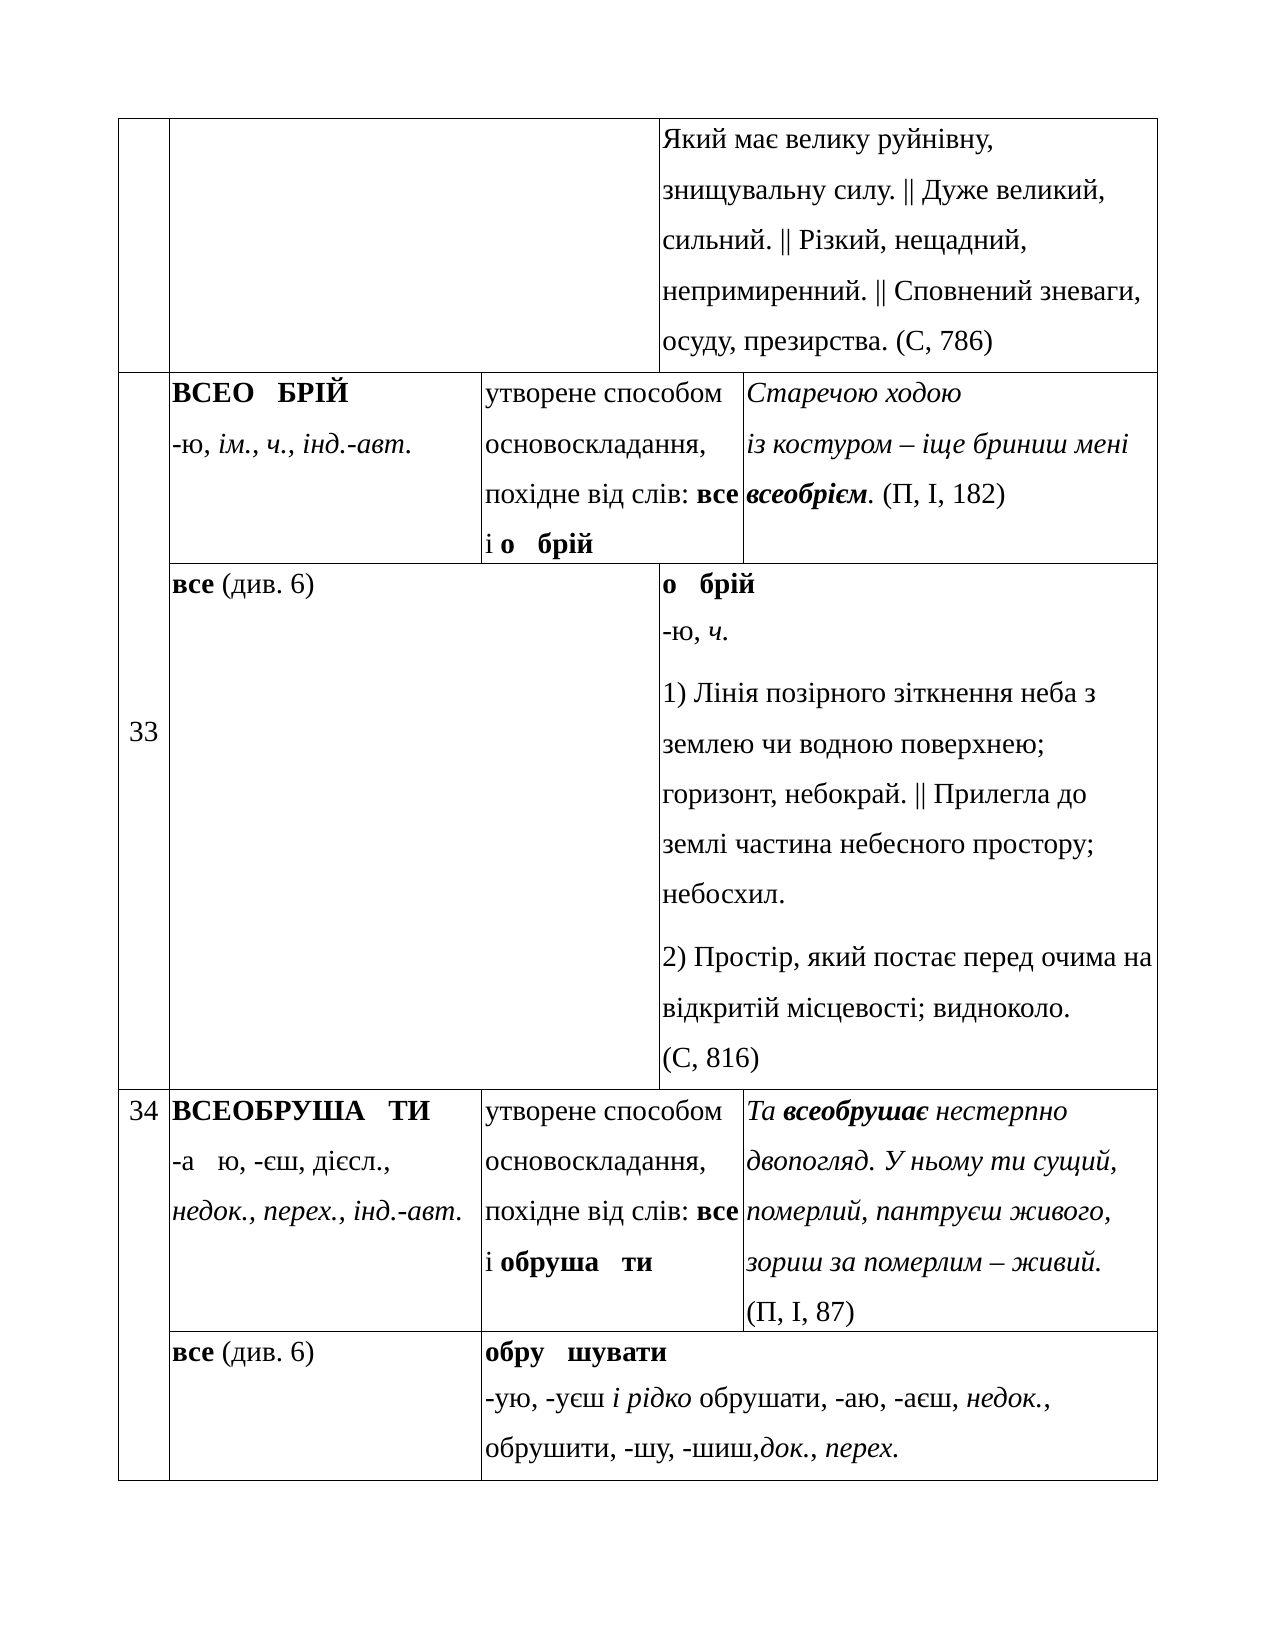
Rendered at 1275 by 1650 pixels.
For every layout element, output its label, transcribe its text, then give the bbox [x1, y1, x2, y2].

table_cell Та всеобрушає нестерпно двопогляд. У ньому ти сущий, померлий, пантруєш живого, зориш за померлим – живий. (П, І, 87) [744, 1090, 1157, 1331]
table_cell все (див. 6) [170, 1332, 481, 1479]
table_cell ВсеОбрій -ю, ім., ч., інд.-авт. [170, 373, 481, 563]
table_cell обрій -ю, ч. 1) Лінія позірного зіткнення неба з землею чи водною поверхнею; горизонт, небокрай. || Прилегла до землі частина небесного простору; небосхил. 2) Простір, який постає перед очима на відкритій місцевості; видноколо. (С, 816) [660, 564, 1157, 1089]
table_cell все (див. 6) [170, 564, 659, 1089]
table_cell утворене способом основоскладання, похідне від слів: все і обрій [482, 373, 743, 563]
table_cell Старечою ходою із костуром – іще бриниш мені всеобрієм. (П, І, 182) [744, 373, 1157, 563]
table_cell [119, 119, 169, 372]
table_cell 34 [119, 1090, 169, 1479]
table_cell обрушувати -ую, -уєш і рідко обрушати, -аю, -аєш, недок., обрушити, -шу, -шиш,док., перех. [482, 1332, 1157, 1479]
table_cell утворене способом основоскладання, похідне від слів: все і обрушати [482, 1090, 743, 1331]
table_cell [170, 119, 659, 372]
table_cell ВсеобрушАти -аю, -єш, дієсл., недок., перех., інд.-авт. [170, 1090, 481, 1331]
table_cell 33 [119, 373, 169, 1089]
table_cell Який має велику руйнівну, знищувальну силу. || Дуже великий, сильний. || Різкий, нещадний, непримиренний. || Сповнений зневаги, осуду, презирства. (С, 786) [660, 119, 1157, 372]
